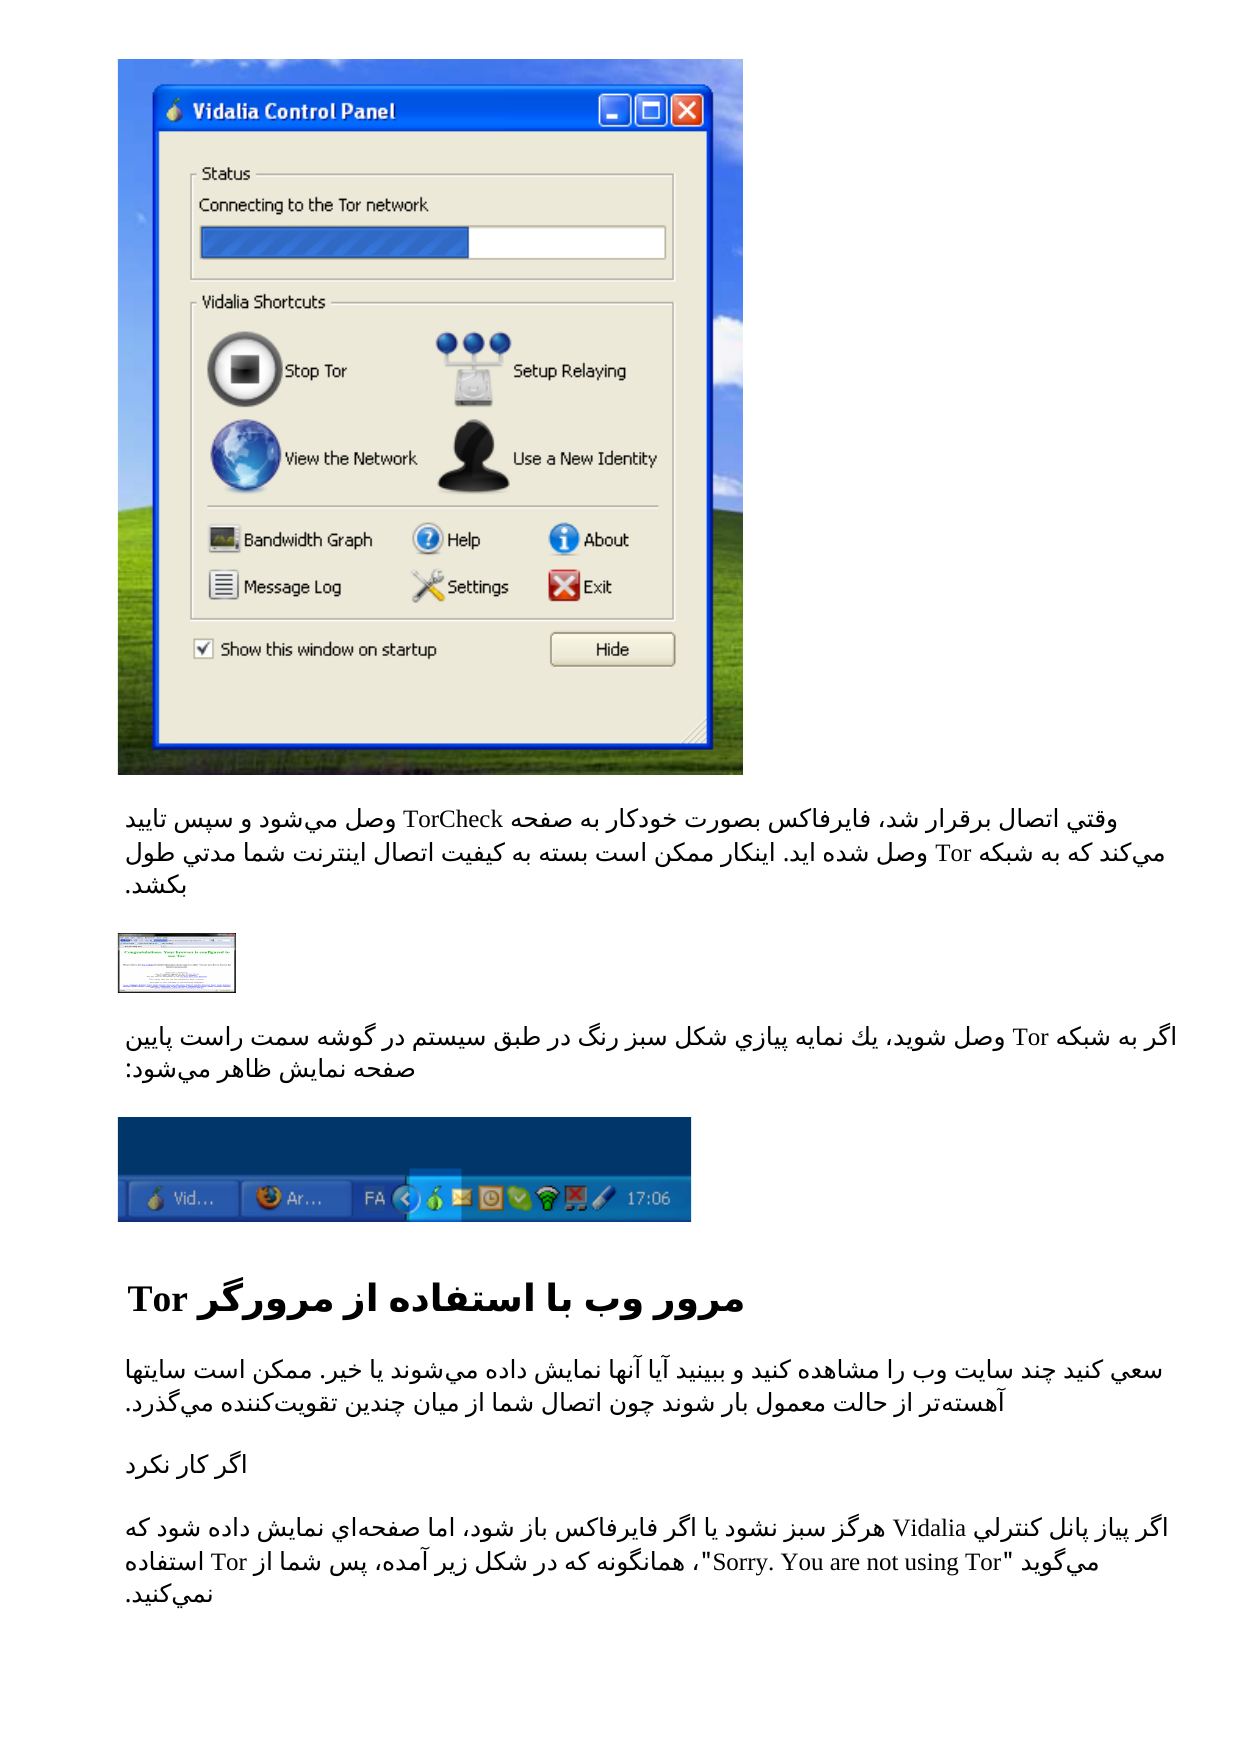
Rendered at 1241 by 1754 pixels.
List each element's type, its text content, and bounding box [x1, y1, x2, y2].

text اگر پياز پانل كنترلي Vidalia هرگز سبز نشود يا اگر فايرفاكس باز شود، اما صفحه‌اي نمايش داده شود كه مي‌گويد "Sorry. You are not using Tor"، همانگونه كه در شكل زير آمده، پس شما از Tor استفاده نمي‌كنيد. [118, 1513, 1181, 1613]
subtitle مرور وب با استفاده از مرورگر Tor [118, 1277, 1181, 1327]
picture [117, 1117, 692, 1222]
text وقتي اتصال برقرار شد، فايرفاكس بصورت خودكار به صفحه TorCheck وصل مي‌شود و سپس تاييد مي‌كند كه به شبكه Tor وصل شده ايد. اينكار ممكن است بسته به كيفيت اتصال اينترنت شما مدتي طول بكشد. [118, 804, 1181, 904]
picture [117, 933, 236, 993]
text اگر به شبكه Tor وصل شويد، ‌يك نمایه پيازي شکل سبز رنگ در طبق سيستم در گوشه سمت راست پايين صفحه نمايش ظاهر مي‌شود: [118, 1022, 1181, 1088]
text سعي كنيد چند سايت وب را مشاهده كنيد و ببينيد آيا آنها نمايش داده مي‌شوند یا خیر. ممكن است سايتها آهسته‌تر از حالت معمول بار شوند چون اتصال شما از ميان چندين تقويت‌كننده مي‌گذرد. [118, 1356, 1181, 1421]
text اگر كار نكرد [118, 1451, 1181, 1483]
picture [117, 59, 743, 775]
